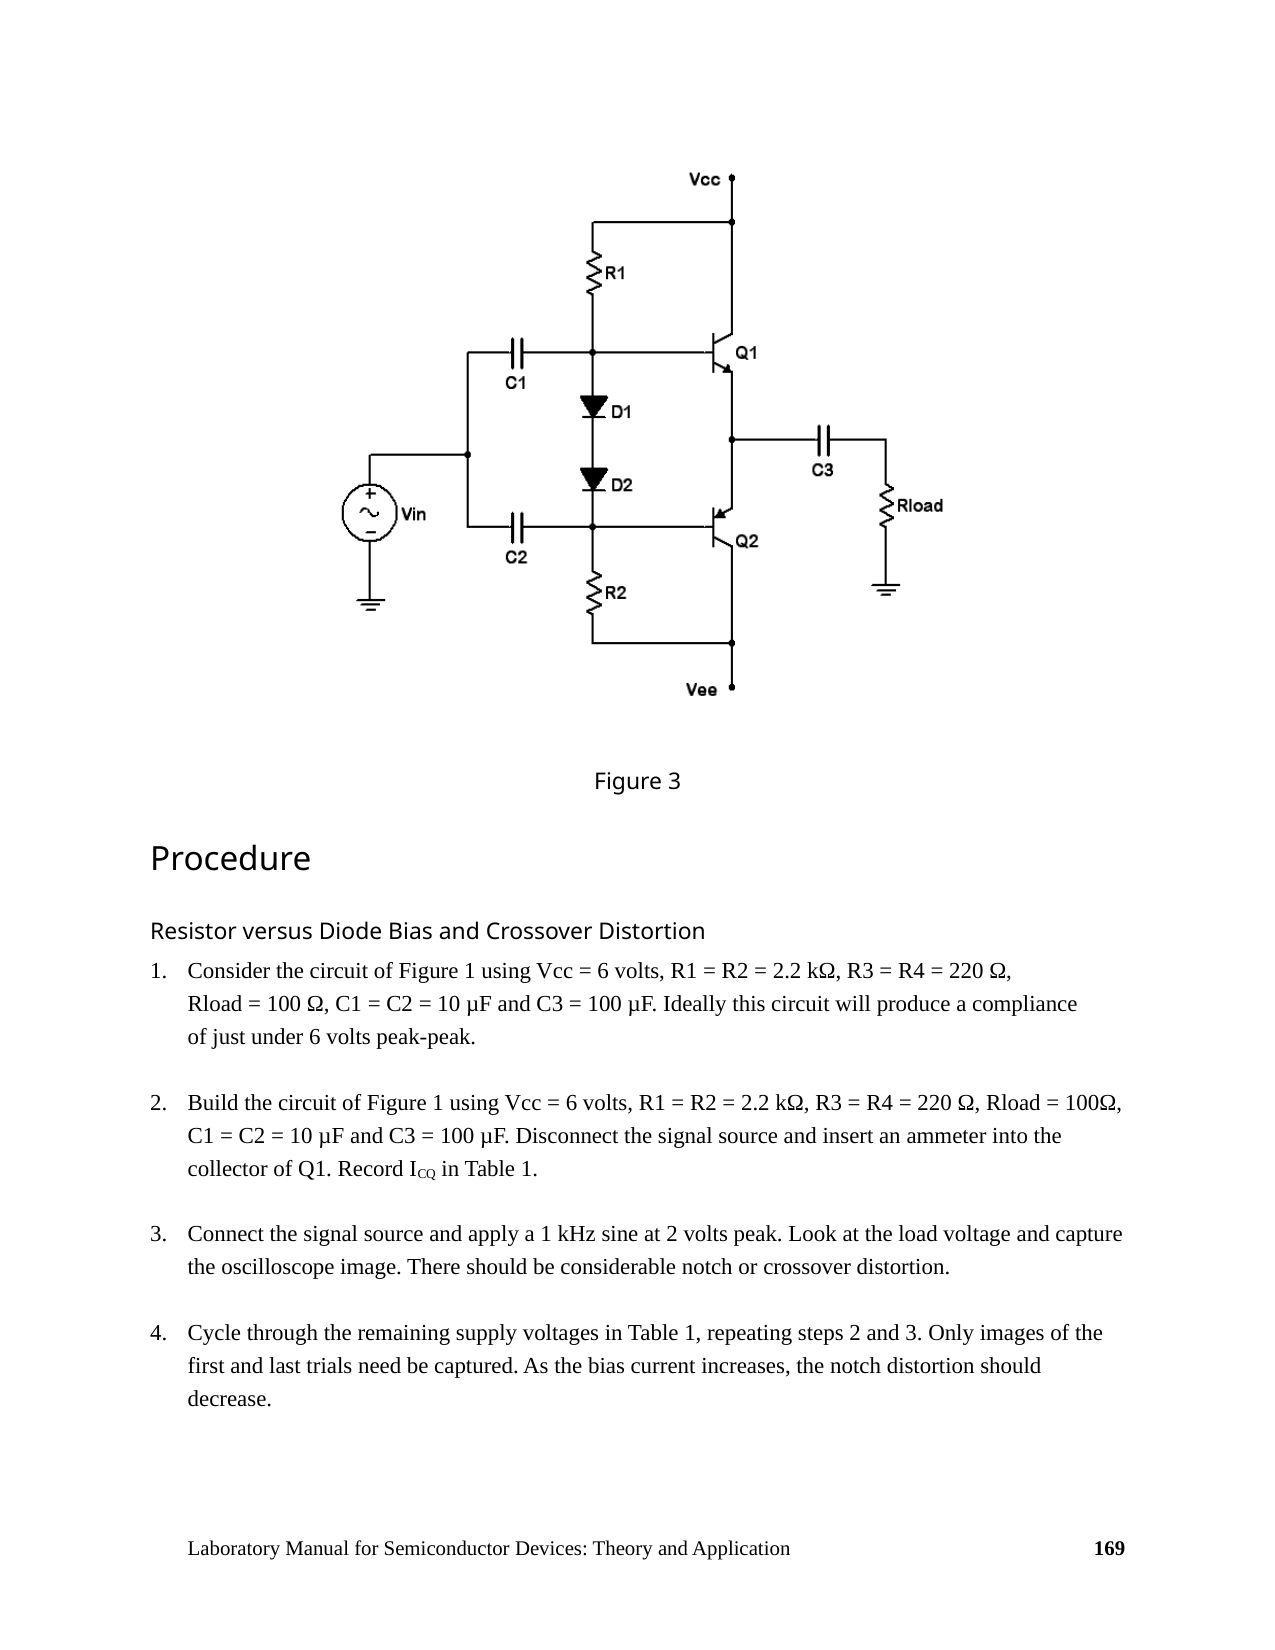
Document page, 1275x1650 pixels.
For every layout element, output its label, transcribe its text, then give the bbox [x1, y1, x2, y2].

text Procedure [150, 834, 1125, 880]
list Cycle through the remaining supply voltages in Table 1, repeating steps 2 and 3. Only images of the first and last trials need be captured. As the bias current increases, the notch distortion should decrease. [150, 1319, 1125, 1411]
list Build the circuit of Figure 1 using Vcc = 6 volts, R1 = R2 = 2.2 kΩ, R3 = R4 = 220 Ω, Rload = 100Ω, C1 = C2 = 10 µF and C3 = 100 µF. Disconnect the signal source and insert an ammeter into the collector of Q1. Record ICQ in Table 1. [150, 1089, 1125, 1181]
list Consider the circuit of Figure 1 using Vcc = 6 volts, R1 = R2 = 2.2 kΩ, R3 = R4 = 220 Ω, Rload = 100 Ω, C1 = C2 = 10 µF and C3 = 100 µF. Ideally this circuit will produce a compliance of just under 6 volts peak-peak. [150, 957, 1125, 1049]
picture [315, 136, 960, 725]
list Connect the signal source and apply a 1 kHz sine at 2 volts peak. Look at the load voltage and capture the oscilloscope image. There should be considerable notch or crossover distortion. [150, 1220, 1125, 1280]
text Resistor versus Diode Bias and Crossover Distortion [150, 915, 1125, 946]
text Figure 3 [150, 765, 1125, 796]
